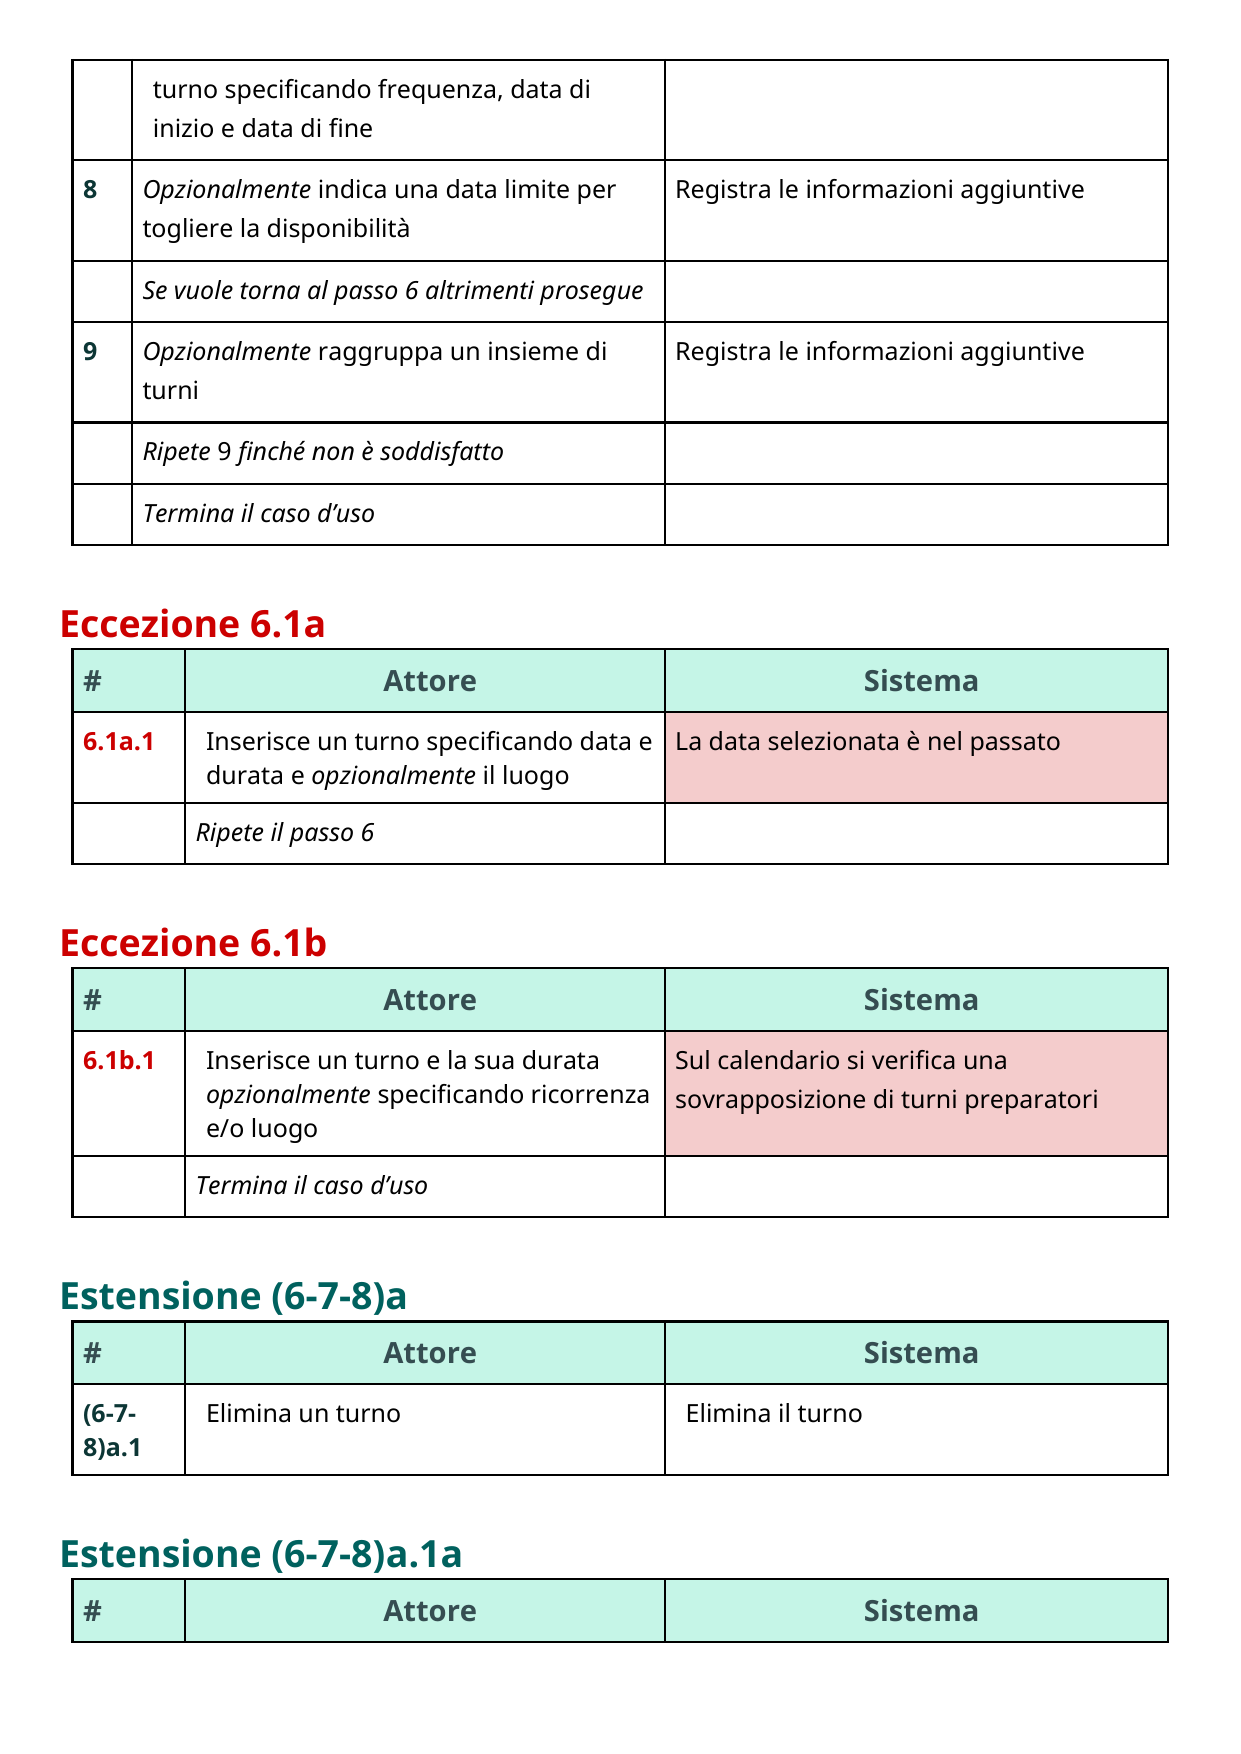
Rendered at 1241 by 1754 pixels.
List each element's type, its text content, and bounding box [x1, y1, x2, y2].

table_cell [666, 61, 1167, 159]
table_cell turno specificando frequenza, data di inizio e data di fine [133, 61, 664, 159]
table_cell [666, 485, 1167, 544]
table_header Sistema [666, 650, 1167, 711]
table_header # [74, 650, 184, 711]
table_header Sistema [666, 1580, 1167, 1641]
table_cell [74, 804, 184, 863]
table_cell [666, 804, 1167, 863]
table_cell Opzionalmente raggruppa un insieme di turni [133, 323, 664, 421]
table_cell Sul calendario si verifica una sovrapposizione di turni preparatori [666, 1032, 1167, 1155]
table_cell 6.1b.1 [74, 1032, 184, 1155]
table_cell [74, 1157, 184, 1216]
table_cell [74, 61, 131, 159]
table_cell Registra le informazioni aggiuntive [666, 161, 1167, 260]
table_header # [74, 1323, 184, 1383]
table_cell Opzionalmente indica una data limite per togliere la disponibilità [133, 161, 664, 260]
table_cell [74, 262, 131, 321]
table_header # [74, 969, 184, 1030]
table_cell Termina il caso d’uso [133, 485, 664, 544]
table_header Sistema [666, 1323, 1167, 1383]
table_cell [74, 485, 131, 544]
table_cell Inserisce un turno specificando data e durata e opzionalmente il luogo [186, 713, 664, 802]
table_header # [74, 1580, 184, 1641]
table_cell 8 [74, 161, 131, 260]
table_cell Termina il caso d’uso [186, 1157, 664, 1216]
table_cell Inserisce un turno e la sua durata opzionalmente specificando ricorrenza e/o luogo [186, 1032, 664, 1155]
table_header Attore [186, 1323, 664, 1383]
table_header Attore [186, 1580, 664, 1641]
table_cell (6-7-8)a.1 [74, 1385, 184, 1474]
table_cell Se vuole torna al passo 6 altrimenti prosegue [133, 262, 664, 321]
table_header Attore [186, 969, 664, 1030]
table_cell La data selezionata è nel passato [666, 713, 1167, 802]
table_cell Registra le informazioni aggiuntive [666, 323, 1167, 421]
table_cell [74, 424, 131, 483]
table_header Sistema [666, 969, 1167, 1030]
table_cell Elimina un turno [186, 1385, 664, 1474]
table_header Attore [186, 650, 664, 711]
table_cell [666, 262, 1167, 321]
subtitle Eccezione 6.1a [59, 597, 1181, 648]
table_cell Ripete il passo 6 [186, 804, 664, 863]
table_cell 9 [74, 323, 131, 421]
table_cell [666, 424, 1167, 483]
subtitle Eccezione 6.1b [59, 916, 1181, 967]
table_cell [666, 1157, 1167, 1216]
table_cell Elimina il turno [666, 1385, 1167, 1474]
subtitle Estensione (6-7-8)a.1a [59, 1527, 1181, 1578]
table_cell 6.1a.1 [74, 713, 184, 802]
subtitle Estensione (6-7-8)a [59, 1269, 1181, 1320]
table_cell Ripete 9 finché non è soddisfatto [133, 424, 664, 483]
